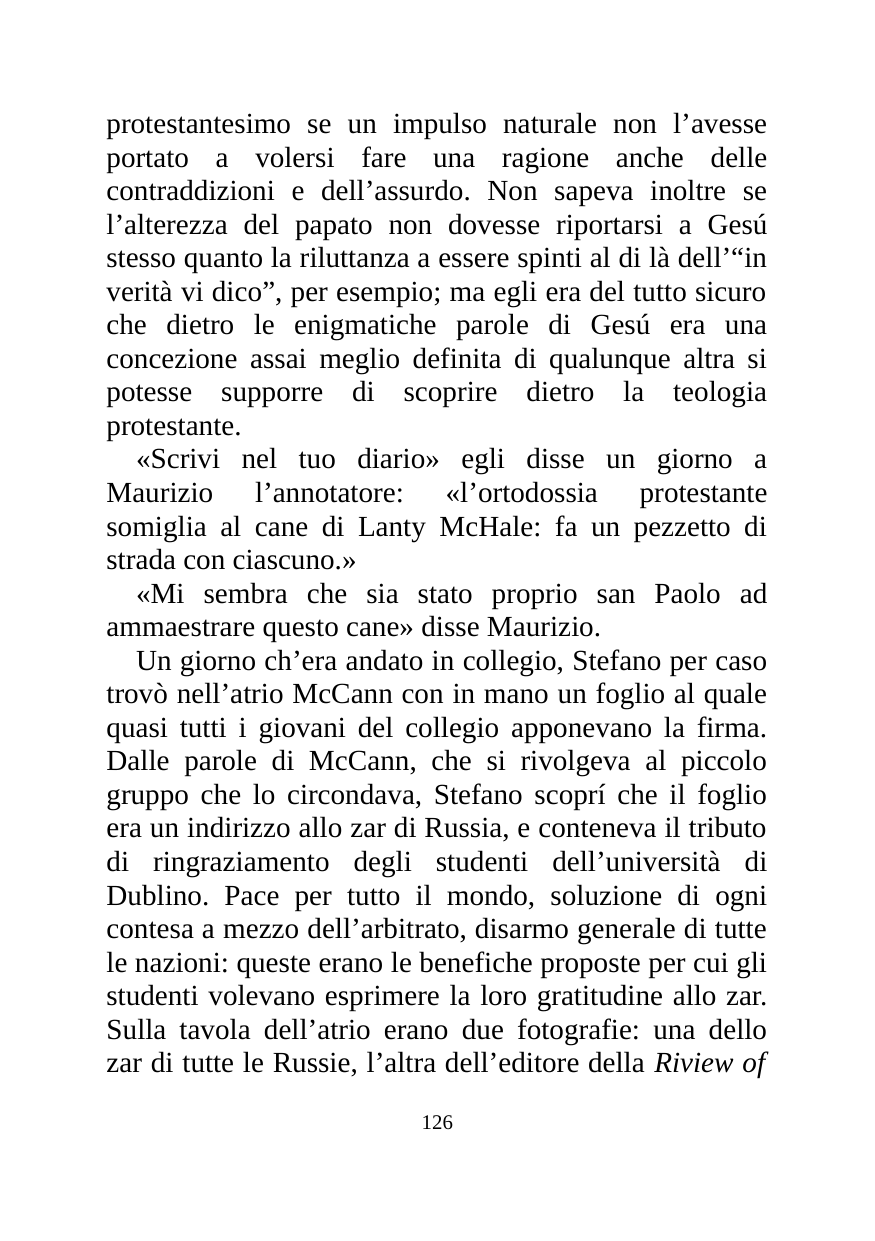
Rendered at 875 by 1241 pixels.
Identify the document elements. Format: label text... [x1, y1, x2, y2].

text protestantesimo se un impulso naturale non l’avesse portato a volersi fare una ragione anche delle contraddizioni e dell’assurdo. Non sapeva inoltre se l’alterezza del papato non dovesse riportarsi a Gesú stesso quanto la riluttanza a essere spinti al di là dell’“in verità vi dico”, per esempio; ma egli era del tutto sicuro che dietro le enigmatiche parole di Gesú era una concezione assai meglio definita di qualunque altra si potesse supporre di scoprire dietro la teologia protestante. [106, 106, 768, 442]
text «Scrivi nel tuo diario» egli disse un giorno a Maurizio l’annotatore: «l’ortodossia protestante somiglia al cane di Lanty McHale: fa un pezzetto di strada con ciascuno.» [106, 442, 768, 576]
text Un giorno ch’era andato in collegio, Stefano per caso trovò nell’atrio McCann con in mano un foglio al quale quasi tutti i giovani del collegio apponevano la firma. Dalle parole di McCann, che si rivolgeva al piccolo gruppo che lo circondava, Stefano scoprí che il foglio era un indirizzo allo zar di Russia, e conteneva il tributo di ringraziamento degli studenti dell’università di Dublino. Pace per tutto il mondo, soluzione di ogni contesa a mezzo dell’arbitrato, disarmo generale di tutte le nazioni: queste erano le benefiche proposte per cui gli studenti volevano esprimere la loro gratitudine allo zar. Sulla tavola dell’atrio erano due fotografie: una dello zar di tutte le Russie, l’altra dell’editore della Riview of [106, 643, 768, 1079]
text «Mi sembra che sia stato proprio san Paolo ad ammaestrare questo cane» disse Maurizio. [106, 576, 768, 643]
